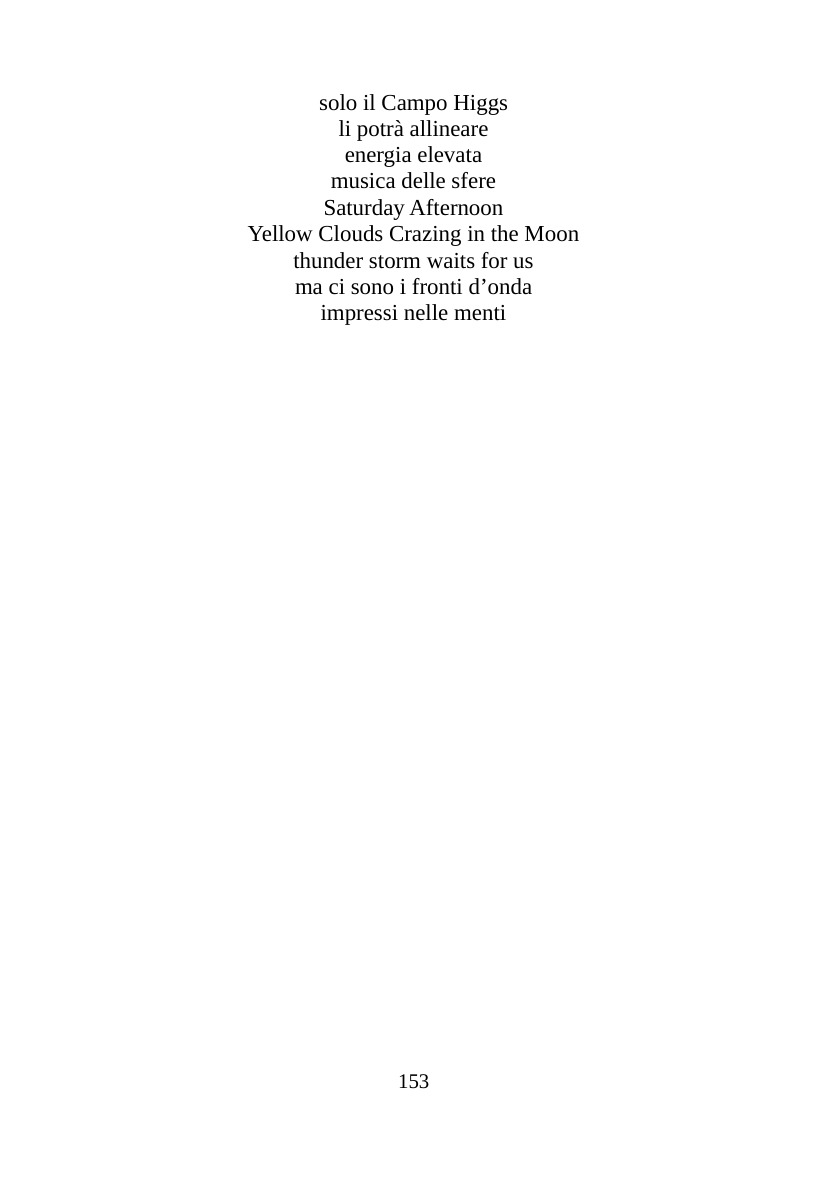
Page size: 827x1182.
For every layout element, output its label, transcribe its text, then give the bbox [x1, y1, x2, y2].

text musica delle sfere [88, 168, 738, 194]
text li potrà allineare [88, 115, 738, 141]
text thunder storm waits for us [88, 247, 738, 273]
text Yellow Clouds Crazing in the Moon [88, 220, 738, 247]
text ma ci sono i fronti d’onda [88, 273, 738, 299]
text Saturday Afternoon [88, 194, 738, 220]
text solo il Campo Higgs [88, 88, 738, 115]
text energia elevata [88, 141, 738, 168]
text impressi nelle menti [88, 299, 738, 326]
